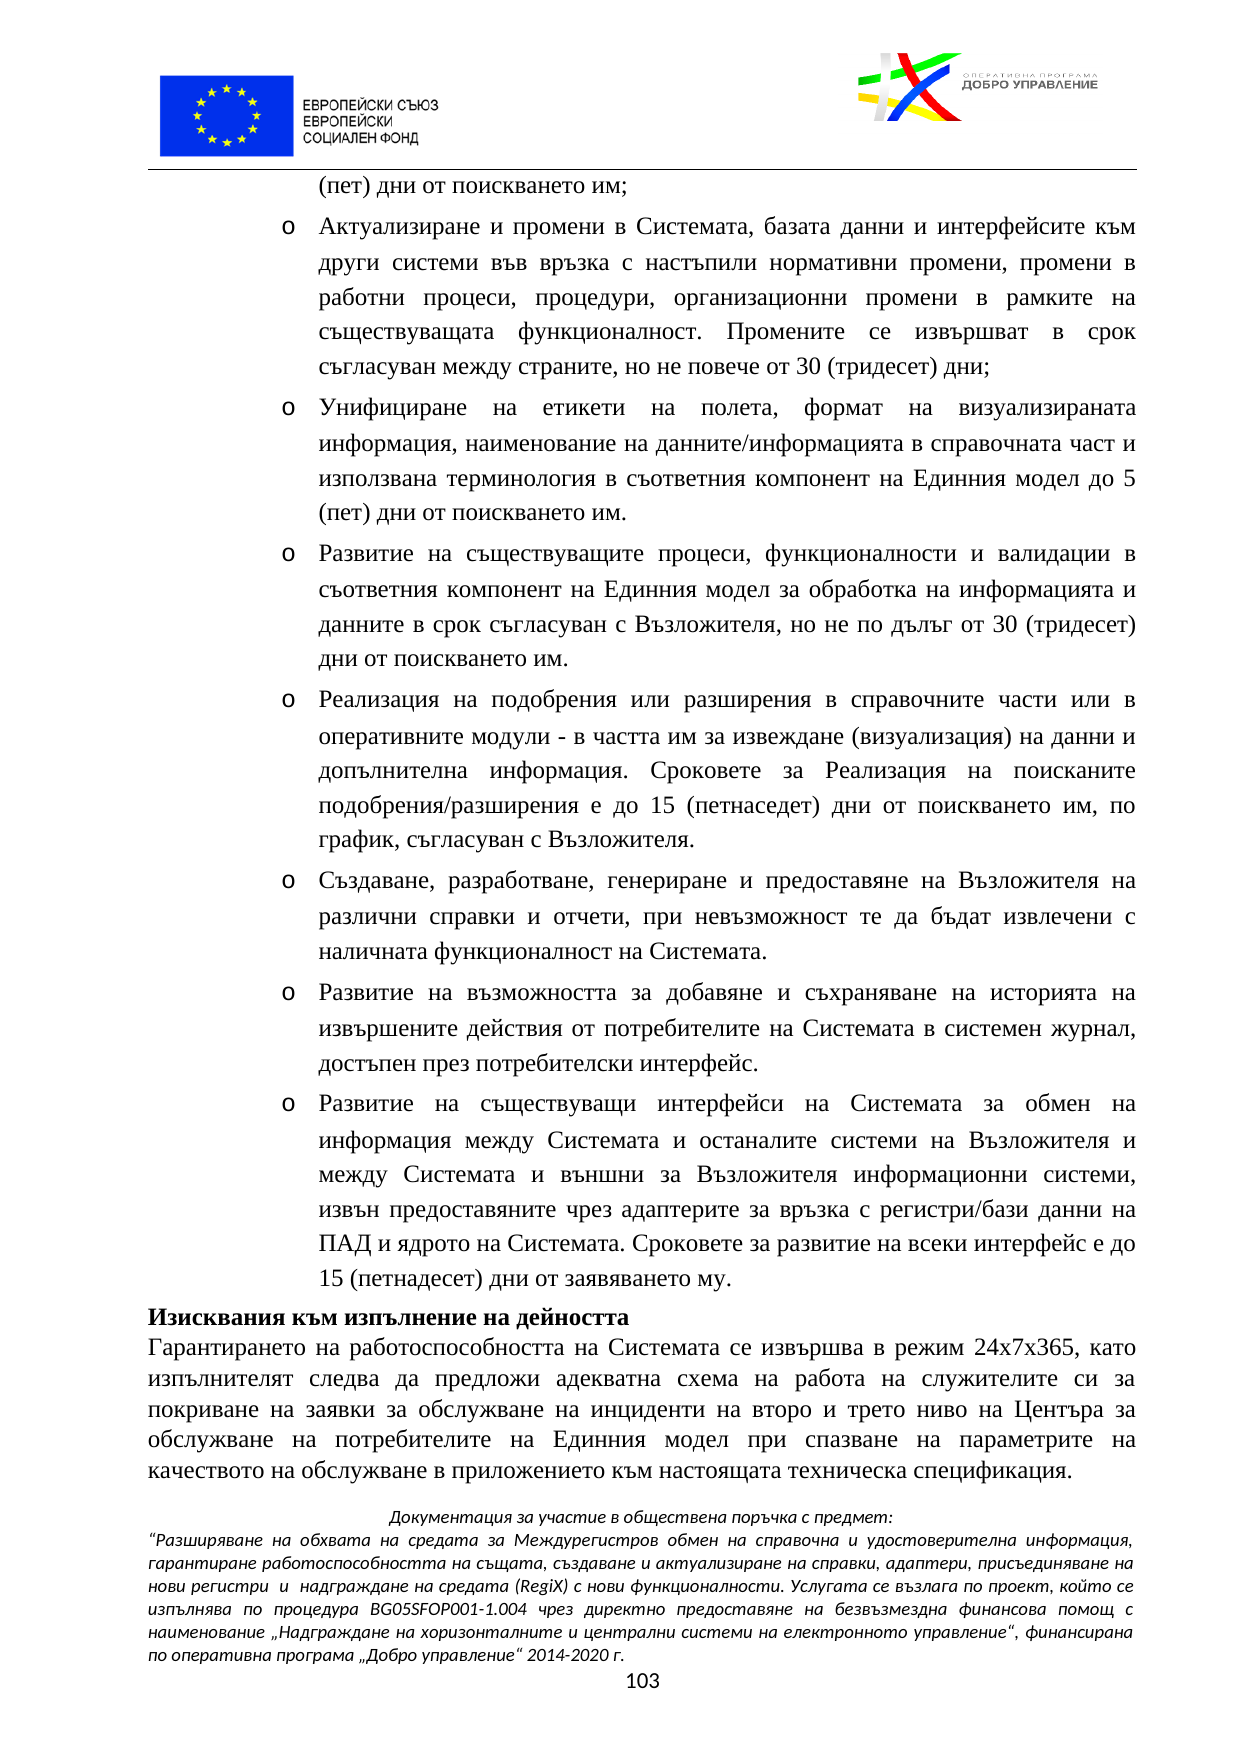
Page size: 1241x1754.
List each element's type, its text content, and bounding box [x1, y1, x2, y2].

list Унифициране на етикети на полета, формат на визуализираната информация, наименование на данните/информацията в справочната част и използвана терминология в съответния компонент на Единния модел до 5 (пет) дни от поискването им. [281, 392, 1137, 526]
list Актуализиране и промени в Системата, базата данни и интерфейсите към други системи във връзка с настъпили нормативни промени, промени в работни процеси, процедури, организационни промени в рамките на съществуващата функционалност. Промените се извършват в срок съгласуван между страните, но не повече от 30 (тридесет) дни; [281, 211, 1137, 380]
text Гарантирането на работоспособността на Системата се извършва в режим 24х7х365, като изпълнителят следва да предложи адекватна схема на работа на служителите си за покриване на заявки за обслужване на инциденти на второ и трето ниво на Центъра за обслужване на потребителите на Единния модел при спазване на параметрите на качеството на обслужване в приложението към настоящата техническа спецификация. [148, 1332, 1137, 1484]
list Развитие на възможността за добавяне и съхраняване на историята на извършените действия от потребителите на Системата в системен журнал, достъпен през потребителски интерфейс. [281, 977, 1137, 1076]
subtitle Изисквания към изпълнение на дейността [148, 1302, 1137, 1330]
list Реализация на подобрения или разширения в справочните части или в оперативните модули - в частта им за извеждане (визуализация) на данни и допълнителна информация. Сроковете за Реализация на поисканите подобрения/разширения е до 15 (петнаседет) дни от поискването им, по график, съгласуван с Възложителя. [281, 684, 1137, 853]
list (пет) дни от поискването им; [281, 170, 1137, 199]
list Създаване, разработване, генериране и предоставяне на Възложителя на различни справки и отчети, при невъзможност те да бъдат извлечени с наличната функционалност на Системата. [281, 865, 1137, 965]
list Развитие на съществуващите процеси, функционалности и валидации в съответния компонент на Единния модел за обработка на информацията и данните в срок съгласуван с Възложителя, но не по дълъг от 30 (тридесет) дни от поискването им. [281, 538, 1137, 672]
list Развитие на съществуващи интерфейси на Системата за обмен на информация между Системата и останалите системи на Възложителя и между Системата и външни за Възложителя информационни системи, извън предоставяните чрез адаптерите за връзка с регистри/бази данни на ПАД и ядрото на Системата. Сроковете за развитие на всеки интерфейс е до 15 (петнадесет) дни от заявяването му. [281, 1088, 1137, 1292]
